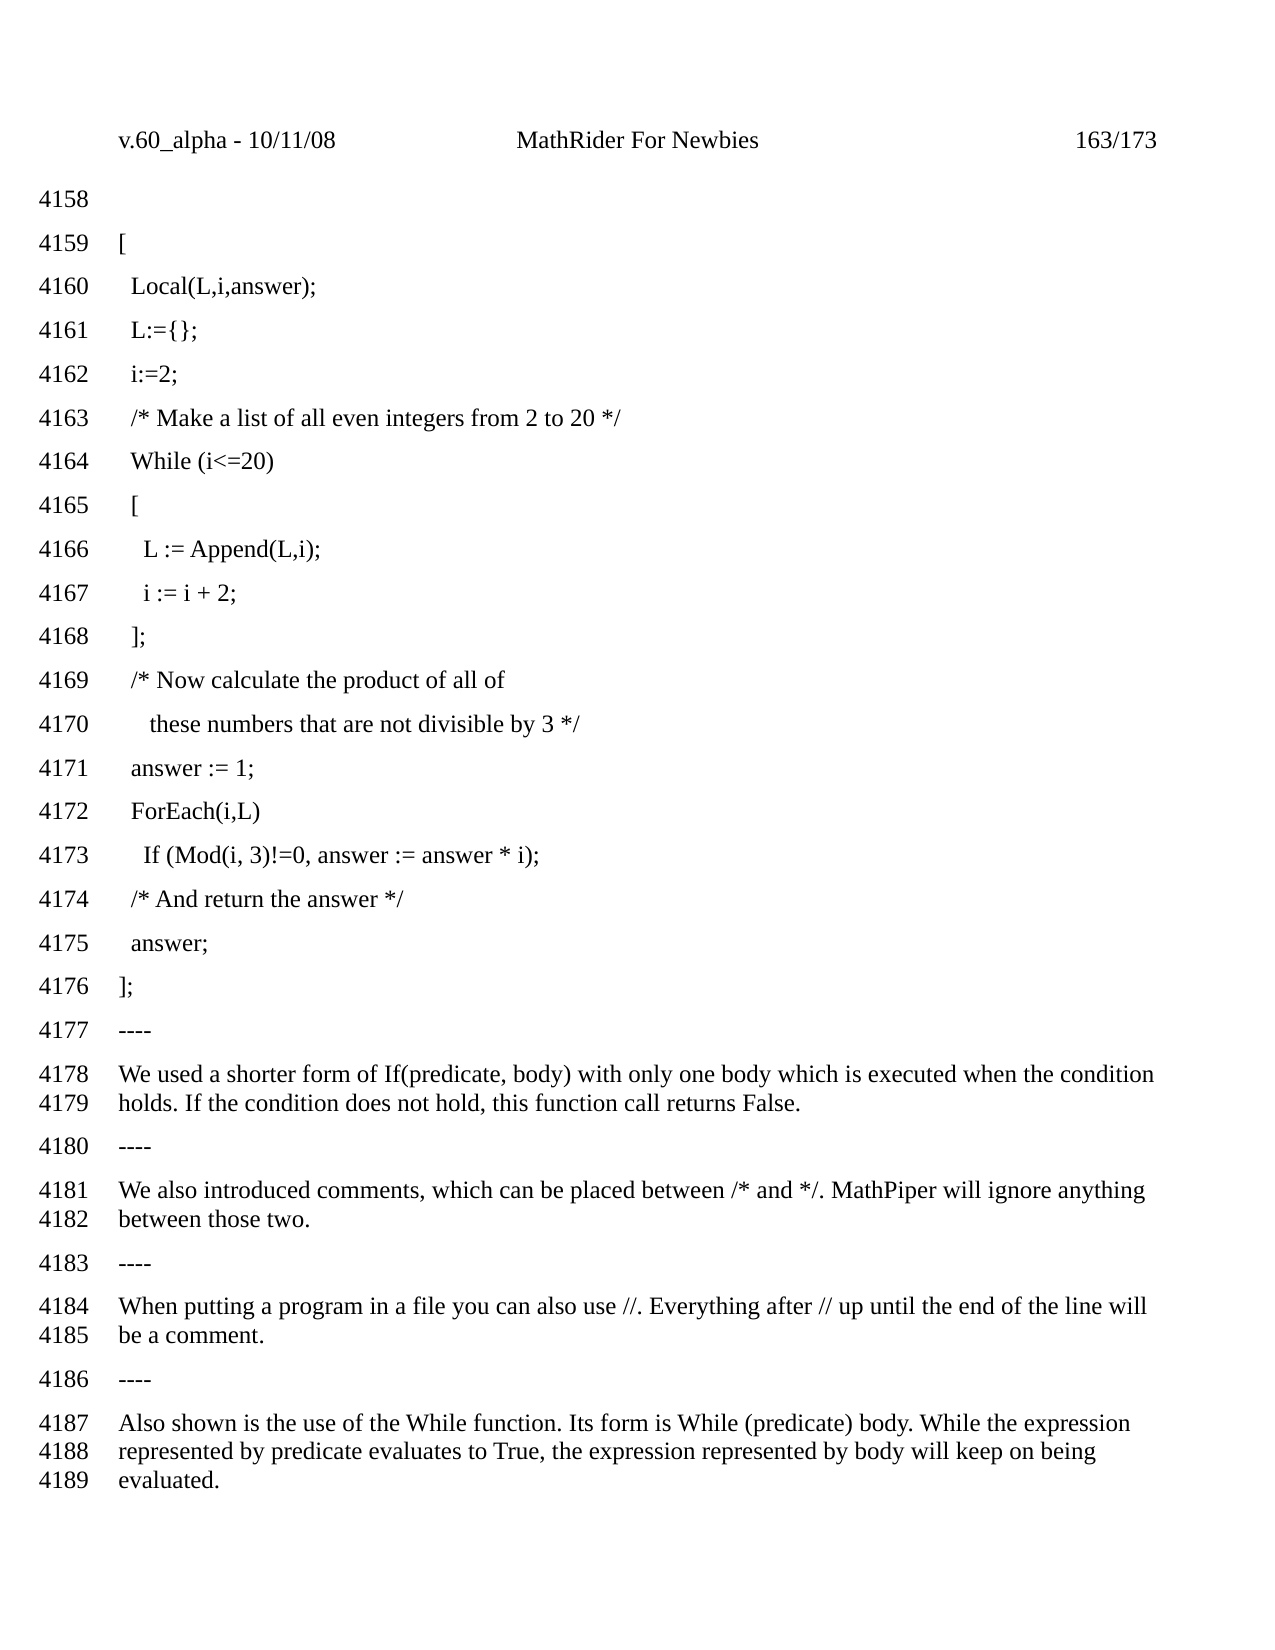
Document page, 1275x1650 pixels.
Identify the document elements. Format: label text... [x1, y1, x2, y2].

text ]; [118, 621, 1157, 650]
text Local(L,i,answer); [118, 271, 1157, 300]
text ---- [118, 1248, 1157, 1276]
text [ [118, 228, 1157, 256]
text We also introduced comments, which can be placed between /* and */. MathPiper will ignore anything between those two. [118, 1175, 1157, 1233]
text ---- [118, 1131, 1157, 1160]
text i := i + 2; [118, 578, 1157, 606]
text /* Now calculate the product of all of [118, 665, 1157, 694]
text /* And return the answer */ [118, 884, 1157, 913]
text We used a shorter form of If(predicate, body) with only one body which is executed when the condition holds. If the condition does not hold, this function call returns False. [118, 1059, 1157, 1116]
text these numbers that are not divisible by 3 */ [118, 709, 1157, 738]
text When putting a program in a file you can also use //. Everything after // up until the end of the line will be a comment. [118, 1291, 1157, 1349]
text ]; [118, 971, 1157, 1000]
text Also shown is the use of the While function. Its form is While (predicate) body. While the expression represented by predicate evaluates to True, the expression represented by body will keep on being evaluated. [118, 1408, 1157, 1494]
text [ [118, 490, 1157, 519]
text i:=2; [118, 359, 1157, 388]
text answer; [118, 928, 1157, 956]
text answer := 1; [118, 753, 1157, 781]
text ---- [118, 1364, 1157, 1393]
text L := Append(L,i); [118, 534, 1157, 563]
text ForEach(i,L) [118, 796, 1157, 825]
text L:={}; [118, 315, 1157, 344]
text ---- [118, 1015, 1157, 1044]
text /* Make a list of all even integers from 2 to 20 */ [118, 403, 1157, 431]
text If (Mod(i, 3)!=0, answer := answer * i); [118, 840, 1157, 869]
text While (i<=20) [118, 446, 1157, 475]
